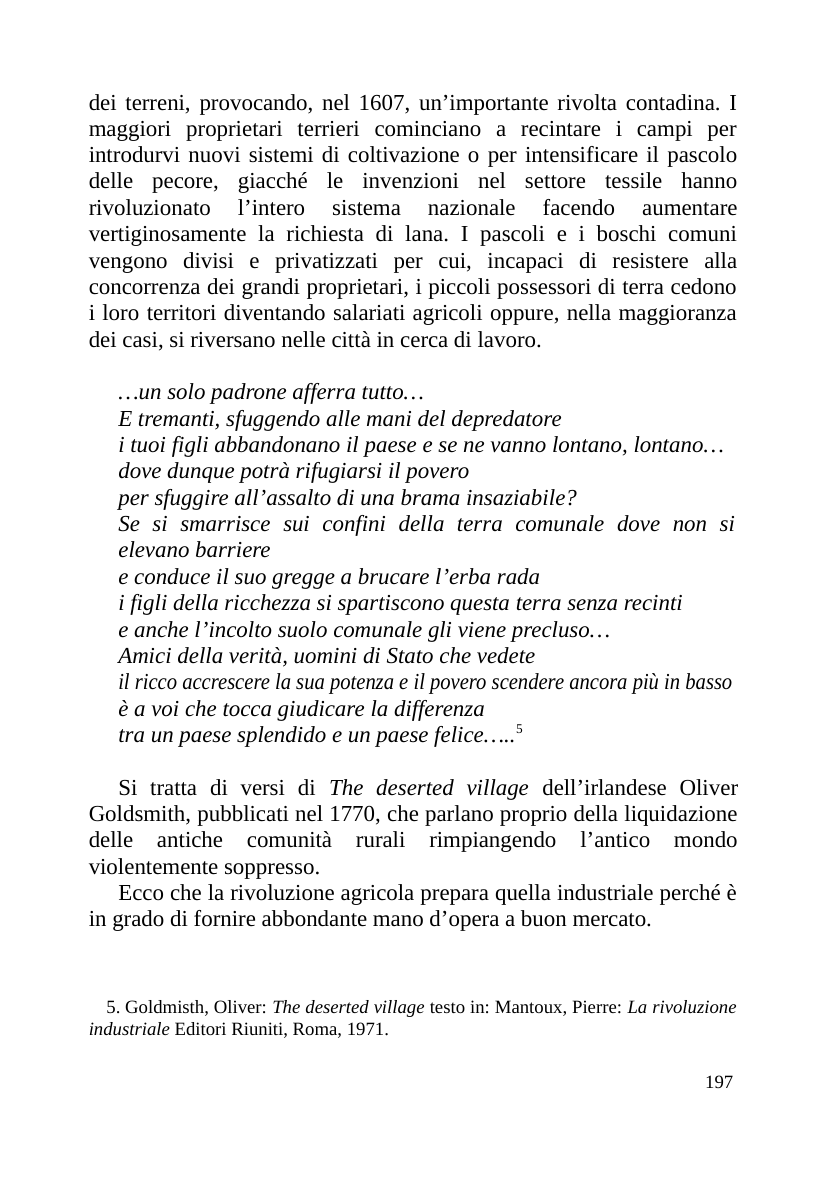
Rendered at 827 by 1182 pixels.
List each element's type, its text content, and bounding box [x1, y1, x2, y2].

text Amici della verità, uomini di Stato che vedete [118, 642, 738, 668]
text i figli della ricchezza si spartiscono questa terra senza recinti [118, 589, 738, 616]
text i tuoi figli abbandonano il paese e se ne vanno lontano, lontano… [118, 431, 738, 457]
text …un solo padrone afferra tutto… [118, 378, 738, 405]
text il ricco accrescere la sua potenza e il povero scendere ancora più in basso [118, 668, 738, 695]
text per sfuggire all’assalto di una brama insaziabile? [118, 484, 738, 510]
text dove dunque potrà rifugiarsi il povero [118, 457, 738, 484]
text e anche l’incolto suolo comunale gli viene precluso… [118, 616, 738, 642]
text Se si smarrisce sui confini della terra comunale dove non si elevano barriere [118, 510, 738, 563]
text Ecco che la rivoluzione agricola prepara quella industriale perché è in grado di fornire abbondante mano d’opera a buon mercato. [88, 879, 738, 932]
text dei terreni, provocando, nel 1607, un’importante rivolta contadina. I maggiori proprietari terrieri cominciano a recintare i campi per introdurvi nuovi sistemi di coltivazione o per intensificare il pascolo delle pecore, giacché le invenzioni nel settore tessile hanno rivoluzionato l’intero sistema nazionale facendo aumentare vertiginosamente la richiesta di lana. I pascoli e i boschi comuni vengono divisi e privatizzati per cui, incapaci di resistere alla concorrenza dei grandi proprietari, i piccoli possessori di terra cedono i loro territori diventando salariati agricoli oppure, nella maggioranza dei casi, si riversano nelle città in cerca di lavoro. [88, 88, 738, 352]
text E tremanti, sfuggendo alle mani del depredatore [118, 405, 738, 431]
text e conduce il suo gregge a brucare l’erba rada [118, 563, 738, 589]
text è a voi che tocca giudicare la differenza [118, 695, 738, 721]
text tra un paese splendido e un paese felice….. [118, 721, 738, 747]
text Goldmisth, Oliver: The deserted village testo in: Mantoux, Pierre: La rivoluzione industriale Editori Riuniti, Roma, 1971. [88, 996, 738, 1039]
text Si tratta di versi di The deserted village dell’irlandese Oliver Goldsmith, pubblicati nel 1770, che parlano proprio della liquidazione delle antiche comunità rurali rimpiangendo l’antico mondo violentemente soppresso. [88, 774, 738, 879]
